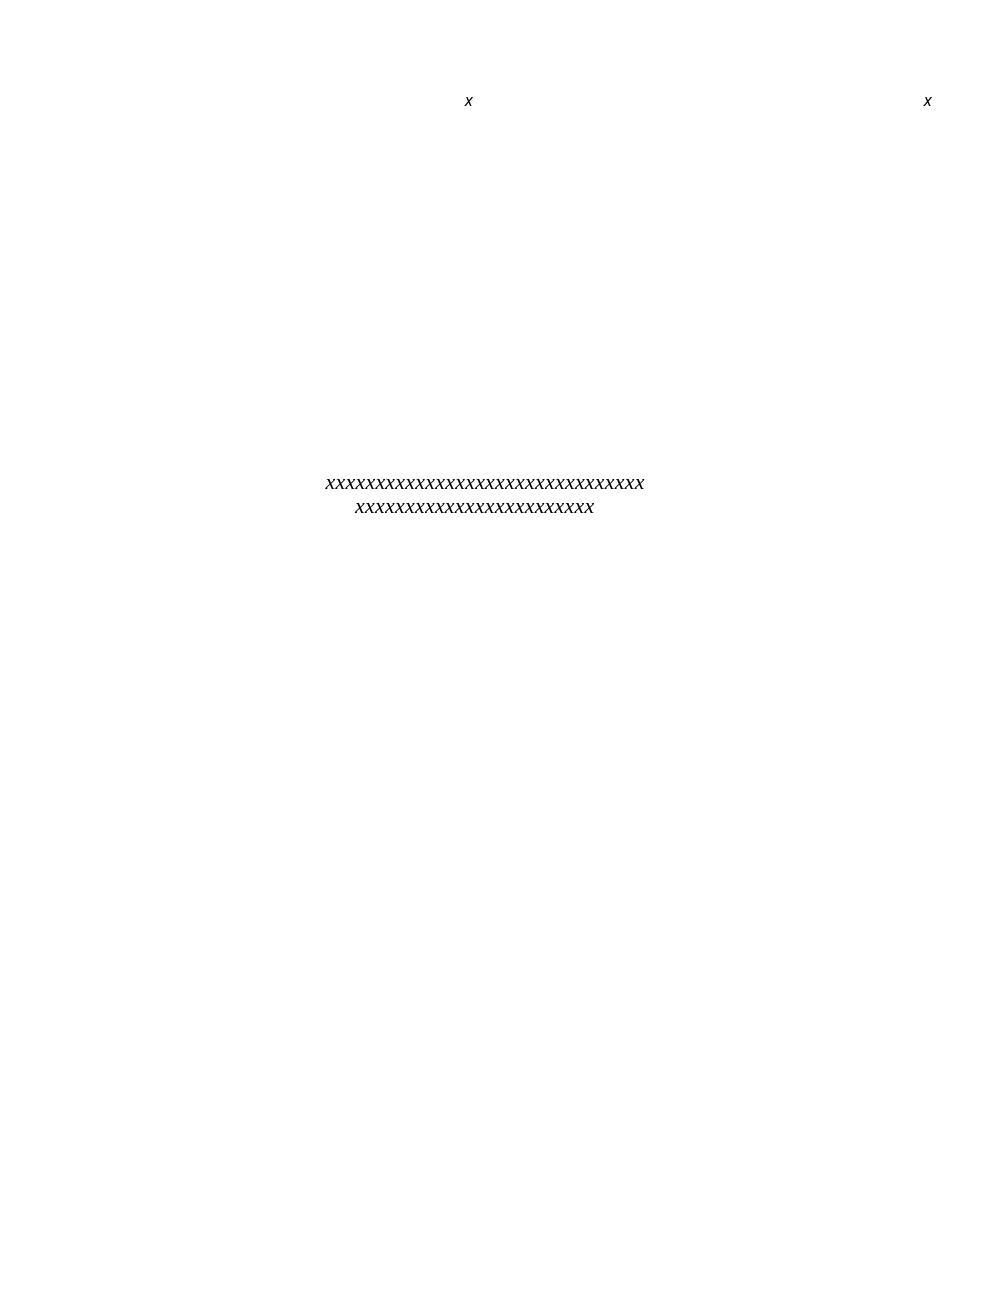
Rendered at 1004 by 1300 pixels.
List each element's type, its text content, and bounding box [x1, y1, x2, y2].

text xxxxxxxxxxxxxxxxxxxxxxxxxxxxxxxxxxxxxxxxxxxxxxxxxxxxxxxx [325, 469, 650, 518]
